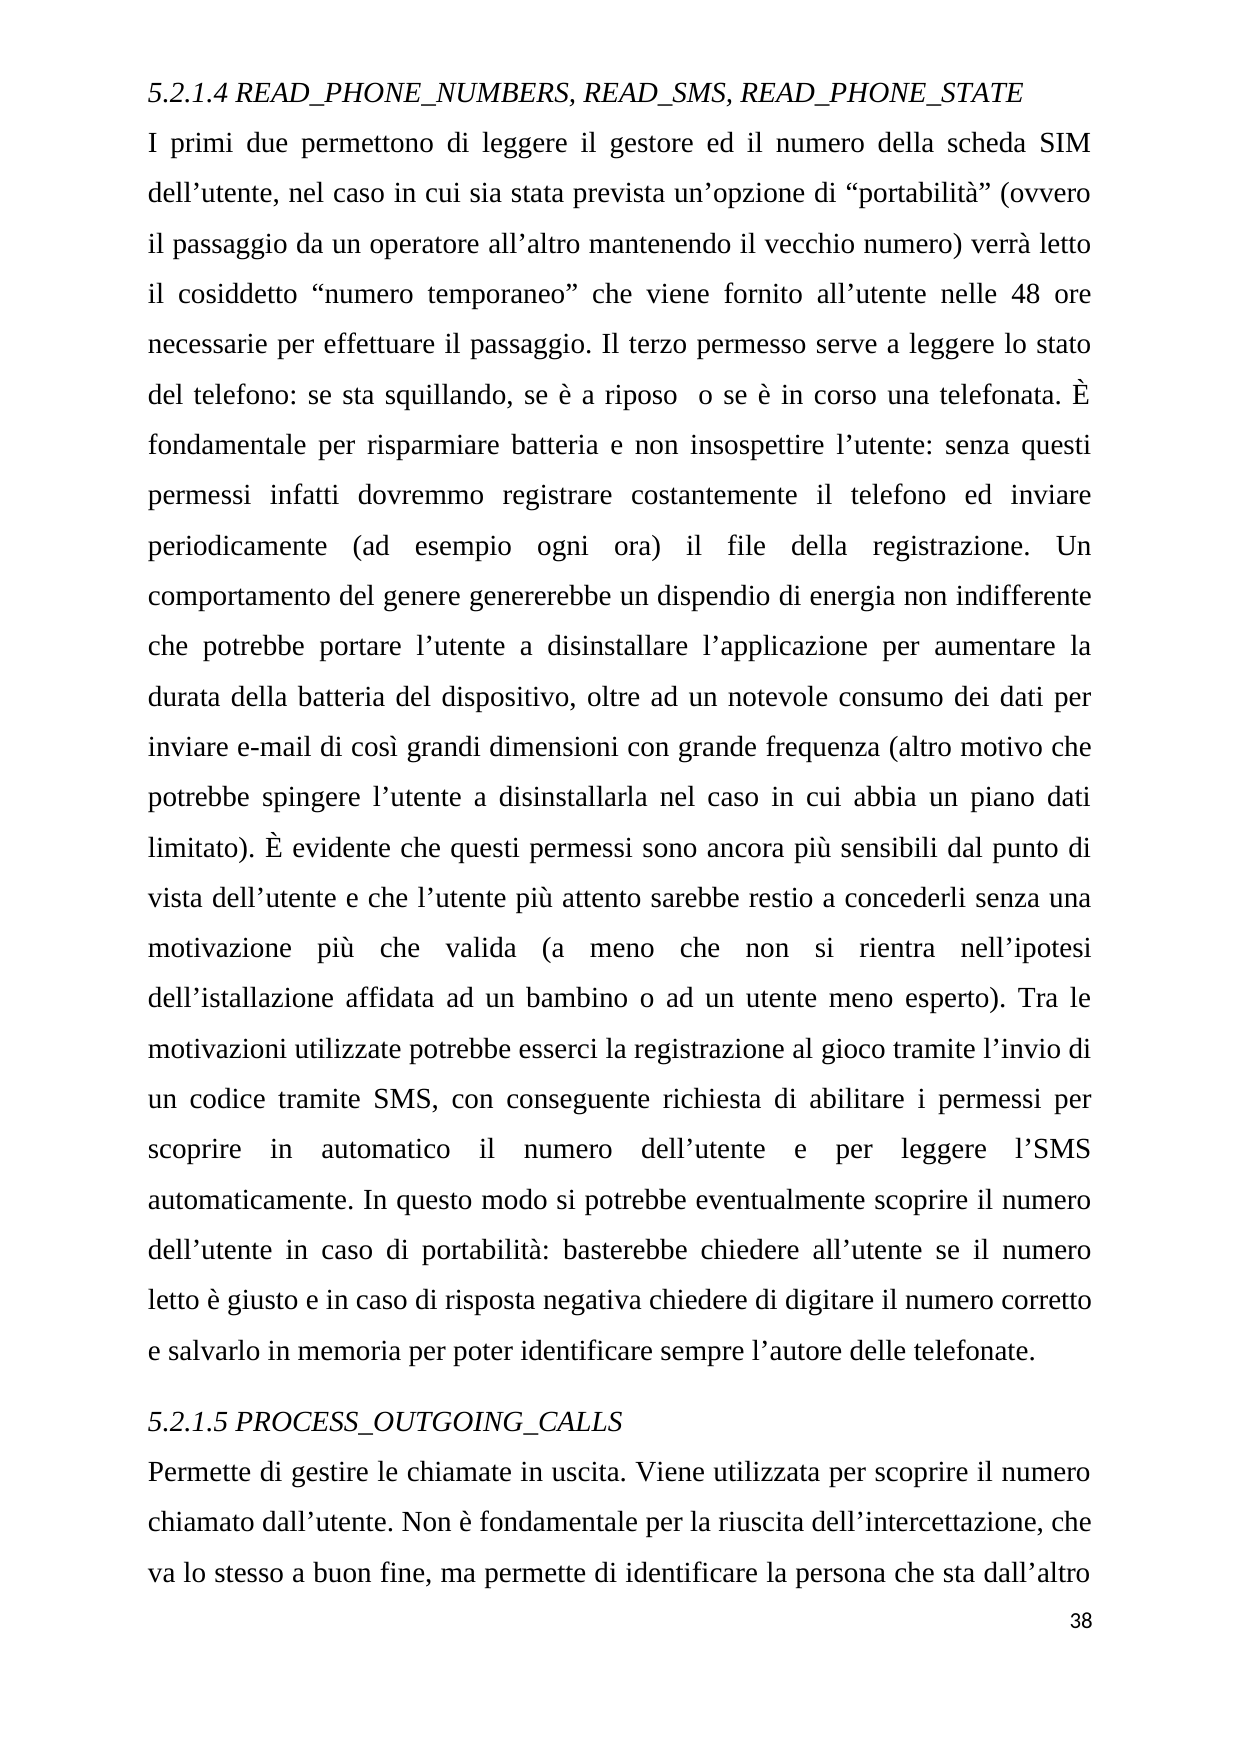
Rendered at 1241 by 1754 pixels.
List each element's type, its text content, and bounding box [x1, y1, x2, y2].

subtitle 5.2.1.5 PROCESS_OUTGOING_CALLS [148, 1404, 1092, 1437]
text Permette di gestire le chiamate in uscita. Viene utilizzata per scoprire il numero chiamato dall’utente. Non è fondamentale per la riuscita dell’intercettazione, che va lo stesso a buon fine, ma permette di identificare la persona che sta dall’altro [148, 1454, 1092, 1588]
subtitle 5.2.1.4 READ_PHONE_NUMBERS, READ_SMS, READ_PHONE_STATE [148, 75, 1092, 108]
text I primi due permettono di leggere il gestore ed il numero della scheda SIM dell’utente, nel caso in cui sia stata prevista un’opzione di “portabilità” (ovvero il passaggio da un operatore all’altro mantenendo il vecchio numero) verrà letto il cosiddetto “numero temporaneo” che viene fornito all’utente nelle 48 ore necessarie per effettuare il passaggio. Il terzo permesso serve a leggere lo stato del telefono: se sta squillando, se è a riposo o se è in corso una telefonata. È fondamentale per risparmiare batteria e non insospettire l’utente: senza questi permessi infatti dovremmo registrare costantemente il telefono ed inviare periodicamente (ad esempio ogni ora) il file della registrazione. Un comportamento del genere genererebbe un dispendio di energia non indifferente che potrebbe portare l’utente a disinstallare l’applicazione per aumentare la durata della batteria del dispositivo, oltre ad un notevole consumo dei dati per inviare e-mail di così grandi dimensioni con grande frequenza (altro motivo che potrebbe spingere l’utente a disinstallarla nel caso in cui abbia un piano dati limitato). È evidente che questi permessi sono ancora più sensibili dal punto di vista dell’utente e che l’utente più attento sarebbe restio a concederli senza una motivazione più che valida (a meno che non si rientra nell’ipotesi dell’istallazione affidata ad un bambino o ad un utente meno esperto). Tra le motivazioni utilizzate potrebbe esserci la registrazione al gioco tramite l’invio di un codice tramite SMS, con conseguente richiesta di abilitare i permessi per scoprire in automatico il numero dell’utente e per leggere l’SMS automaticamente. In questo modo si potrebbe eventualmente scoprire il numero dell’utente in caso di portabilità: basterebbe chiedere all’utente se il numero letto è giusto e in caso di risposta negativa chiedere di digitare il numero corretto e salvarlo in memoria per poter identificare sempre l’autore delle telefonate. [148, 125, 1092, 1366]
